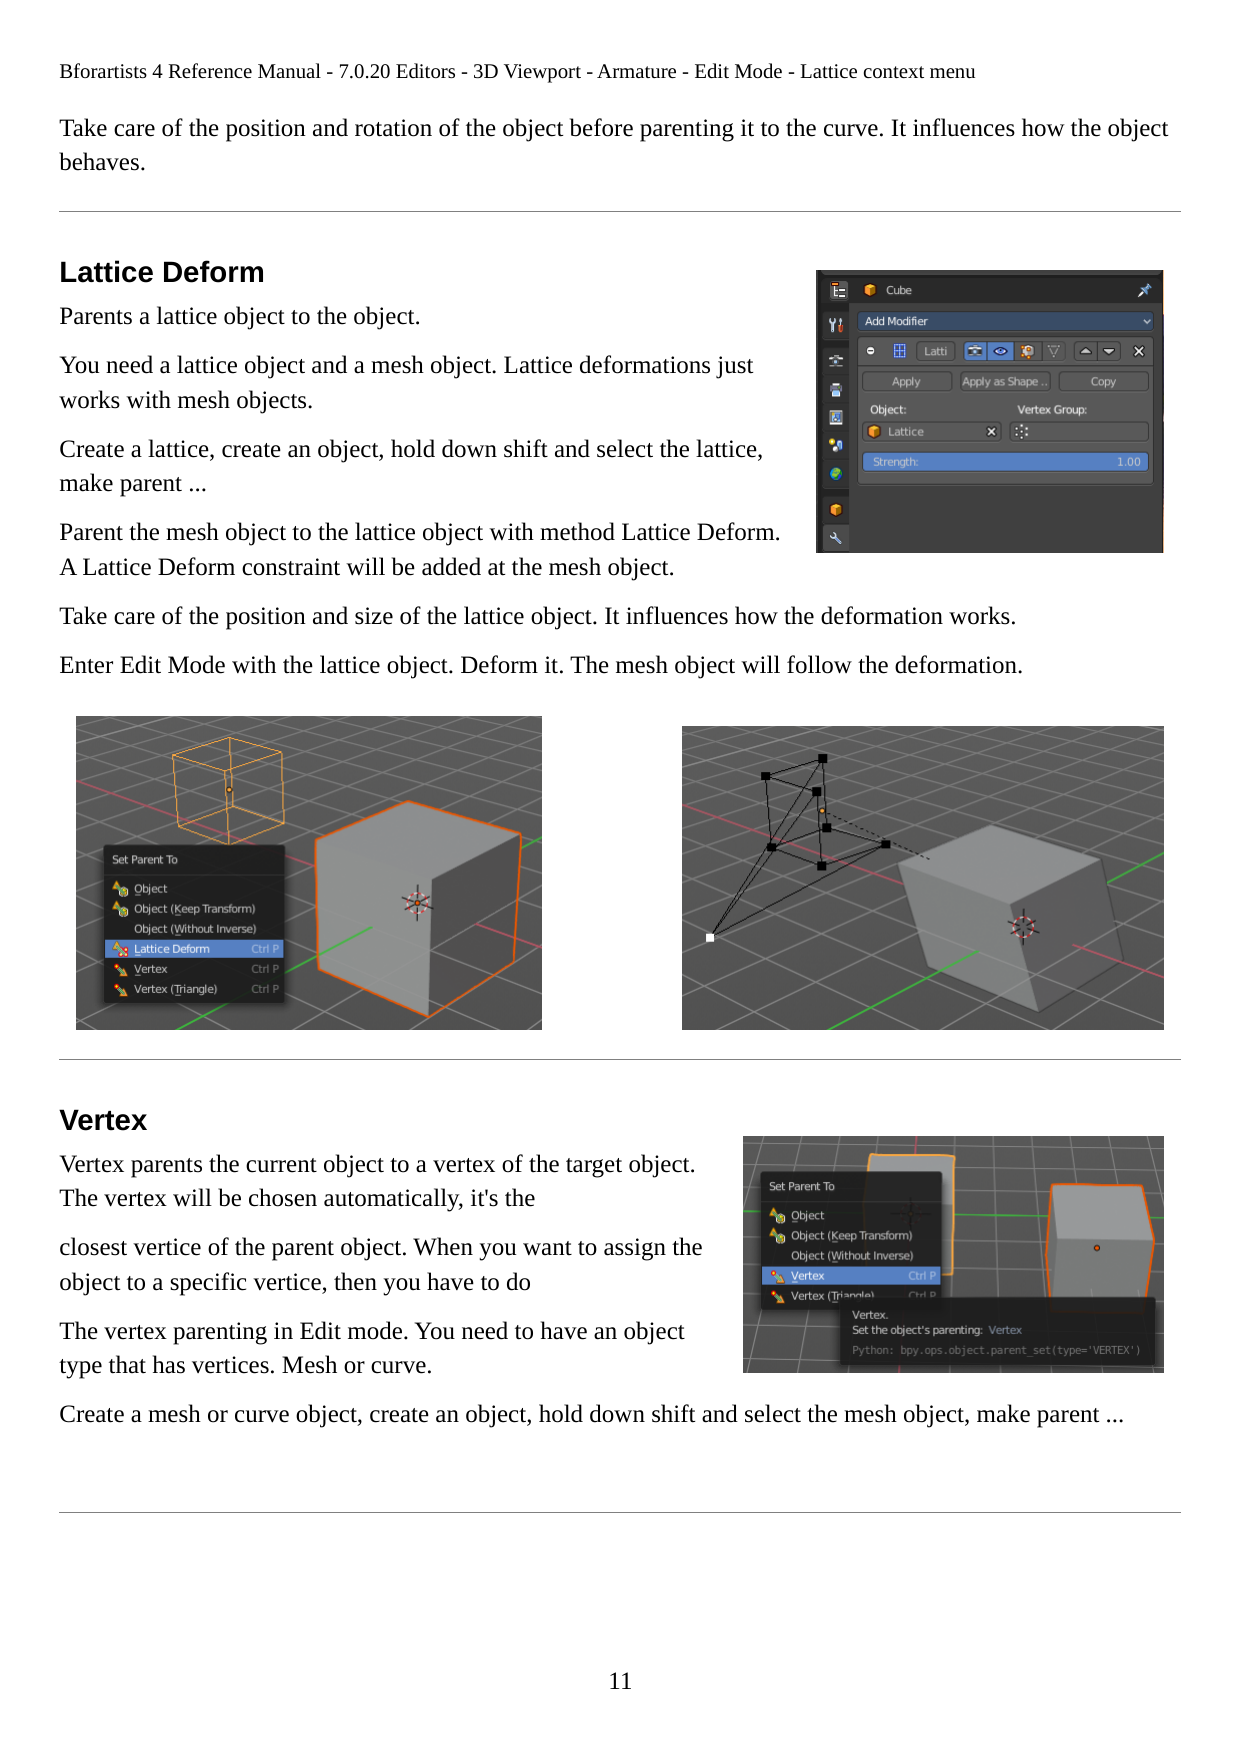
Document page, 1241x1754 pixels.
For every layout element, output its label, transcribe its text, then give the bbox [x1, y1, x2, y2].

text Parent the mesh object to the lattice object with method Lattice Deform. A Lattice Deform constraint will be added at the mesh object. [59, 517, 1181, 581]
text Create a mesh or curve object, create an object, hold down shift and select the mesh object, make parent ... [59, 1399, 1181, 1428]
subtitle Lattice Deform [59, 255, 1181, 289]
text Parents a lattice object to the object. [59, 301, 816, 330]
text Take care of the position and rotation of the object before parenting it to the curve. It influences how the object behaves. [59, 113, 1181, 176]
picture [743, 1136, 1164, 1373]
text The vertex parenting in Edit mode. You need to have an object type that has vertices. Mesh or curve. [59, 1316, 1181, 1379]
picture [682, 726, 1164, 1030]
picture [816, 270, 1164, 553]
subtitle Vertex [59, 1103, 1181, 1136]
text Take care of the position and size of the lattice object. It influences how the deformation works. [59, 601, 1181, 629]
picture [76, 716, 542, 1030]
text Enter Edit Mode with the lattice object. Deform it. The mesh object will follow the deformation. [59, 650, 1181, 679]
text Create a lattice, create an object, hold down shift and select the lattice, make parent ... [59, 434, 816, 497]
text Vertex parents the current object to a vertex of the target object. The vertex will be chosen automatically, it's the [59, 1149, 743, 1212]
text closest vertice of the parent object. When you want to assign the object to a specific vertice, then you have to do [59, 1232, 743, 1296]
text You need a lattice object and a mesh object. Lattice deformations just works with mesh objects. [59, 350, 816, 413]
